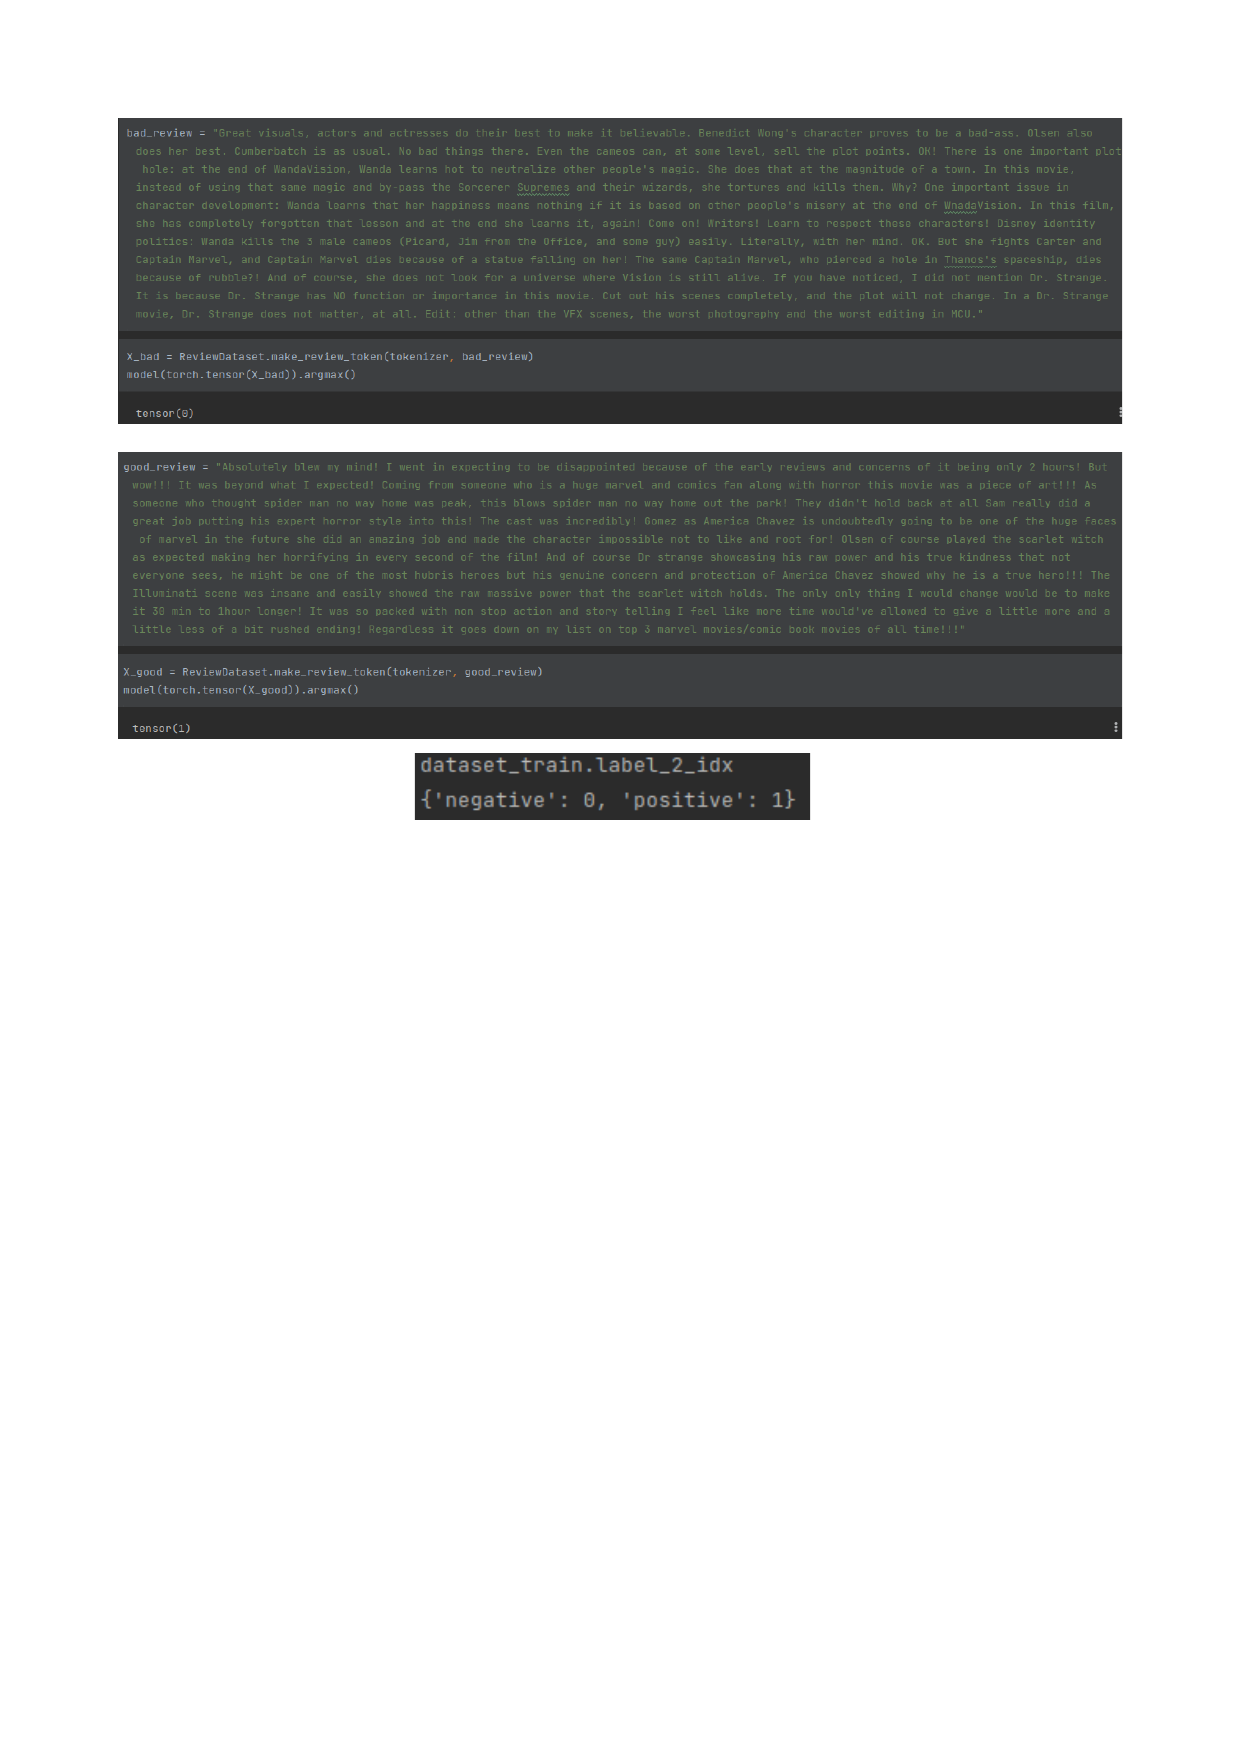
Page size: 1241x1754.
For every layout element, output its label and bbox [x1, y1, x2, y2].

picture [118, 118, 1123, 424]
picture [414, 753, 811, 820]
picture [118, 452, 1123, 739]
